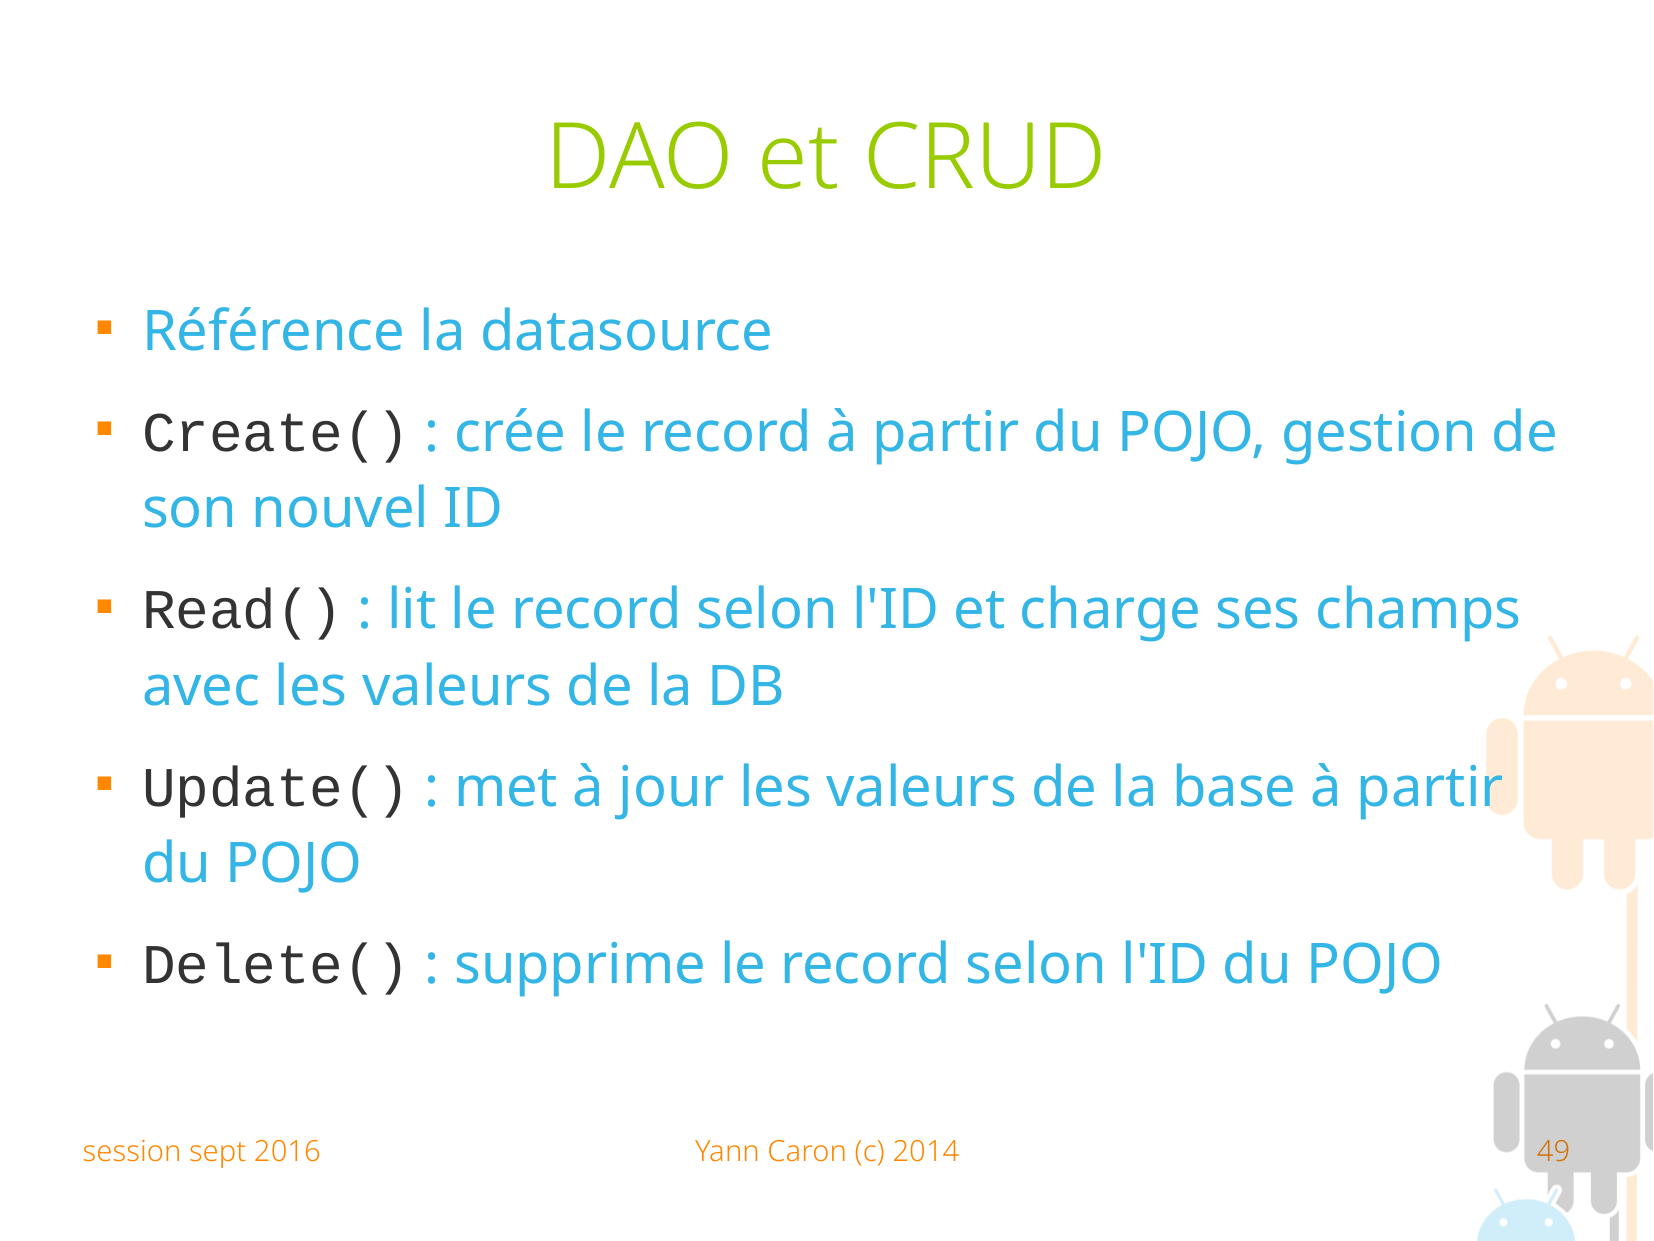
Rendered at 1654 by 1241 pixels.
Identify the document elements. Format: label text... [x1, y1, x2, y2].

list Référence la datasource Create() : crée le record à partir du POJO, gestion de son nouvel ID Read() : lit le record selon l'ID et charge ses champs avec les valeurs de la DB Update() : met à jour les valeurs de la base à partir du POJO Delete() : supprime le record selon l'ID du POJO [82, 290, 1571, 1010]
picture [240, 423, 1654, 1241]
title DAO et CRUD [82, 49, 1571, 257]
